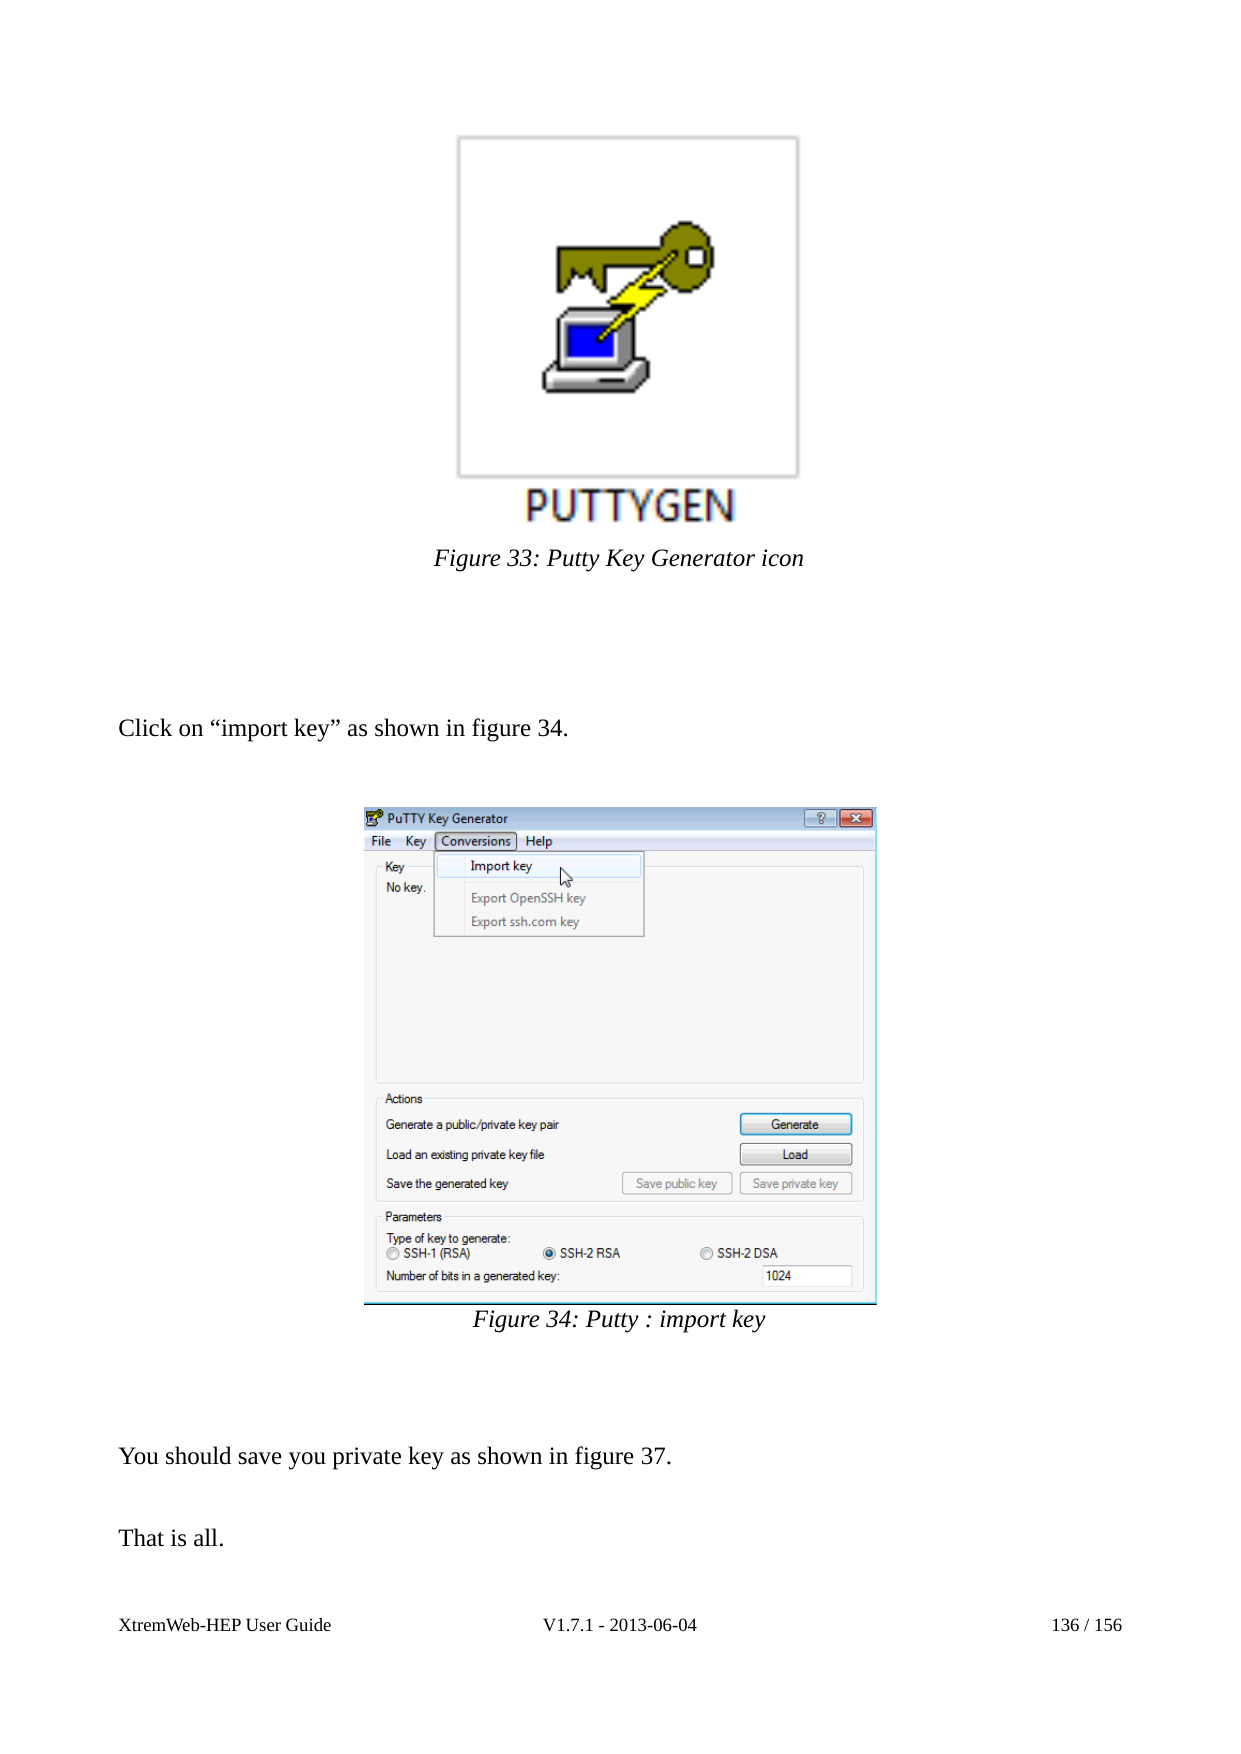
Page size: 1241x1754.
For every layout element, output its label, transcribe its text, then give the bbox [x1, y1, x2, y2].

text That is all. [118, 1523, 1122, 1552]
picture [364, 807, 877, 1305]
text You should save you private key as shown in figure 37. [118, 1441, 1122, 1469]
text Figure 34: Putty : import key [364, 1305, 876, 1333]
picture [426, 130, 815, 544]
text Click on “import key” as shown in figure 34. [118, 713, 1122, 741]
text Figure 33: Putty Key Generator icon [426, 544, 814, 572]
